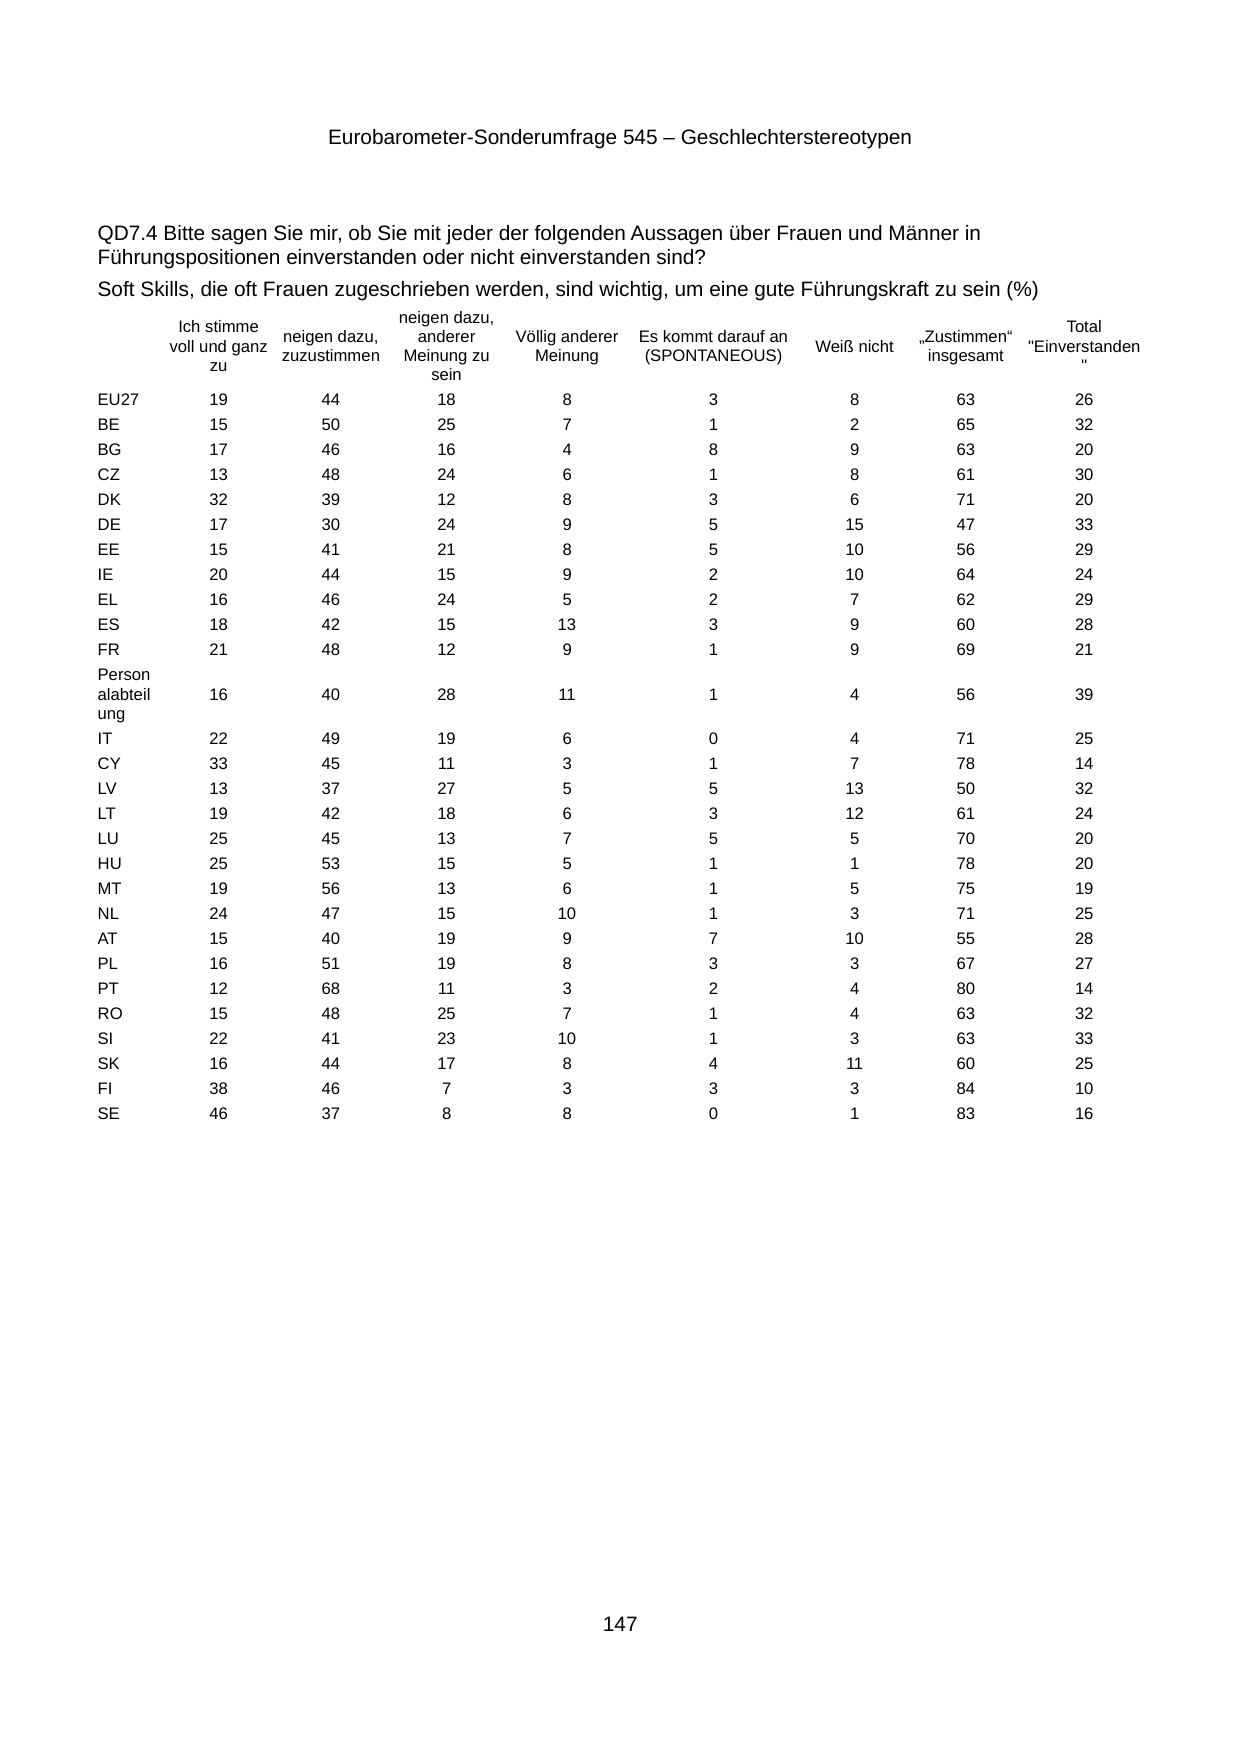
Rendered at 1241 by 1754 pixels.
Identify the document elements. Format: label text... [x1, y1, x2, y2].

table_cell 50 [275, 412, 386, 437]
table_cell 25 [1022, 726, 1146, 751]
table_cell AT [95, 926, 162, 951]
table_cell 2 [627, 587, 800, 612]
table_cell IT [95, 726, 162, 751]
table_cell 8 [386, 1101, 507, 1126]
table_cell 44 [275, 387, 386, 412]
table_cell 56 [275, 876, 386, 901]
table_cell SE [95, 1101, 162, 1126]
table_cell 37 [275, 1101, 386, 1126]
table_cell 71 [909, 726, 1022, 751]
table_cell 13 [162, 776, 275, 801]
table_cell 3 [627, 801, 800, 826]
table_cell 25 [162, 851, 275, 876]
table_cell SI [95, 1026, 162, 1051]
table_cell 8 [507, 487, 627, 512]
table_cell 21 [386, 537, 507, 562]
table_cell 39 [275, 487, 386, 512]
table_cell IE [95, 562, 162, 587]
table_cell 16 [386, 437, 507, 462]
table_cell NL [95, 901, 162, 926]
table_cell 51 [275, 951, 386, 976]
table_cell 18 [162, 612, 275, 637]
table_cell 3 [627, 387, 800, 412]
table_cell 37 [275, 776, 386, 801]
table_cell 15 [386, 612, 507, 637]
table_cell 1 [627, 901, 800, 926]
table_cell 3 [627, 1076, 800, 1101]
table_cell 1 [627, 662, 800, 726]
table_cell RO [95, 1001, 162, 1026]
table_cell 45 [275, 826, 386, 851]
table_cell Soft Skills, die oft Frauen zugeschrieben werden, sind wichtig, um eine gute Führungskraft zu sein (%) [95, 273, 1146, 305]
table_cell 9 [507, 512, 627, 537]
table_cell 10 [507, 901, 627, 926]
table_cell 20 [1022, 437, 1146, 462]
table_cell 12 [162, 976, 275, 1001]
table_cell 53 [275, 851, 386, 876]
table_cell 61 [909, 462, 1022, 487]
table_cell 19 [162, 876, 275, 901]
table_cell EU27 [95, 387, 162, 412]
table_cell 28 [1022, 612, 1146, 637]
table_cell 4 [627, 1051, 800, 1076]
table_cell 5 [800, 826, 909, 851]
table_cell 20 [1022, 826, 1146, 851]
table_cell 60 [909, 1051, 1022, 1076]
table_cell 42 [275, 612, 386, 637]
table_cell 4 [800, 1001, 909, 1026]
table_cell 41 [275, 537, 386, 562]
table_cell 22 [162, 1026, 275, 1051]
table_cell CY [95, 751, 162, 776]
table_cell 38 [162, 1076, 275, 1101]
table_cell 20 [1022, 487, 1146, 512]
table_cell 21 [1022, 637, 1146, 662]
table_cell 24 [1022, 562, 1146, 587]
table_cell 12 [800, 801, 909, 826]
table_cell 55 [909, 926, 1022, 951]
table_cell 1 [627, 1026, 800, 1051]
table_cell 0 [627, 726, 800, 751]
table_cell 19 [162, 387, 275, 412]
table_cell 16 [162, 587, 275, 612]
table_cell 16 [162, 662, 275, 726]
table_cell 3 [800, 951, 909, 976]
table_cell 25 [386, 412, 507, 437]
table_cell 49 [275, 726, 386, 751]
table_cell 8 [800, 387, 909, 412]
table_cell 20 [162, 562, 275, 587]
table_cell 30 [275, 512, 386, 537]
table_cell 5 [507, 851, 627, 876]
table_cell 13 [386, 826, 507, 851]
table_cell 26 [1022, 387, 1146, 412]
table_cell 30 [1022, 462, 1146, 487]
table_cell 27 [386, 776, 507, 801]
table_cell LU [95, 826, 162, 851]
table_cell 46 [162, 1101, 275, 1126]
table_cell 80 [909, 976, 1022, 1001]
table_cell Weiß nicht [800, 305, 909, 387]
table_cell 33 [1022, 1026, 1146, 1051]
table_cell 61 [909, 801, 1022, 826]
table_cell 6 [507, 462, 627, 487]
table_cell 69 [909, 637, 1022, 662]
table_cell 3 [800, 1026, 909, 1051]
table_cell [95, 305, 162, 387]
table_cell 9 [800, 437, 909, 462]
table_cell BE [95, 412, 162, 437]
table_cell 25 [162, 826, 275, 851]
table_cell 75 [909, 876, 1022, 901]
table_cell 16 [1022, 1101, 1146, 1126]
table_cell 14 [1022, 751, 1146, 776]
table_cell 3 [507, 751, 627, 776]
table_cell 5 [627, 537, 800, 562]
table_cell 7 [386, 1076, 507, 1101]
table_cell 15 [386, 901, 507, 926]
table_cell 50 [909, 776, 1022, 801]
table_cell 12 [386, 487, 507, 512]
table_cell 1 [627, 876, 800, 901]
table_cell Es kommt darauf an (SPONTANEOUS) [627, 305, 800, 387]
table_cell 4 [507, 437, 627, 462]
table_cell 15 [162, 537, 275, 562]
table_cell 5 [627, 512, 800, 537]
table_cell 11 [800, 1051, 909, 1076]
table_cell 39 [1022, 662, 1146, 726]
table_cell 44 [275, 1051, 386, 1076]
table_cell 9 [800, 612, 909, 637]
table_cell neigen dazu, zuzustimmen [275, 305, 386, 387]
table_cell MT [95, 876, 162, 901]
table_cell 24 [162, 901, 275, 926]
table_cell 24 [386, 462, 507, 487]
table_cell SK [95, 1051, 162, 1076]
table_cell 32 [1022, 1001, 1146, 1026]
table_cell 17 [162, 437, 275, 462]
table_cell 13 [507, 612, 627, 637]
table_cell Ich stimme voll und ganz zu [162, 305, 275, 387]
table_cell 2 [800, 412, 909, 437]
table_cell 1 [627, 1001, 800, 1026]
table_cell 42 [275, 801, 386, 826]
table_cell 2 [627, 562, 800, 587]
table_cell HU [95, 851, 162, 876]
table_cell 18 [386, 387, 507, 412]
table_cell 28 [386, 662, 507, 726]
table_cell 0 [627, 1101, 800, 1126]
table_cell 9 [507, 926, 627, 951]
table_cell 5 [507, 776, 627, 801]
table_cell 9 [507, 562, 627, 587]
table_cell 23 [386, 1026, 507, 1051]
table_cell 71 [909, 487, 1022, 512]
table_cell Völlig anderer Meinung [507, 305, 627, 387]
table_cell ES [95, 612, 162, 637]
table_cell 1 [800, 1101, 909, 1126]
table_header QD7.4 Bitte sagen Sie mir, ob Sie mit jeder der folgenden Aussagen über Frauen und Männer in Führungspositionen einverstanden oder nicht einverstanden sind? [95, 217, 1146, 272]
table_cell 3 [507, 976, 627, 1001]
table_cell 15 [386, 562, 507, 587]
table_cell Total "Einverstanden" [1022, 305, 1146, 387]
table_cell 48 [275, 462, 386, 487]
table_cell 20 [1022, 851, 1146, 876]
table_cell 1 [627, 412, 800, 437]
table_cell 8 [507, 951, 627, 976]
table_cell DK [95, 487, 162, 512]
table_cell 2 [627, 976, 800, 1001]
table_cell 11 [507, 662, 627, 726]
table_cell 15 [386, 851, 507, 876]
table_cell 63 [909, 437, 1022, 462]
table_cell 8 [627, 437, 800, 462]
table_cell 15 [162, 1001, 275, 1026]
table_cell 7 [800, 587, 909, 612]
table_cell 19 [386, 726, 507, 751]
table_cell 46 [275, 437, 386, 462]
table_cell 70 [909, 826, 1022, 851]
table_cell 65 [909, 412, 1022, 437]
table_cell 45 [275, 751, 386, 776]
table_cell 3 [627, 951, 800, 976]
table_cell 14 [1022, 976, 1146, 1001]
table_cell 8 [507, 537, 627, 562]
table_cell FI [95, 1076, 162, 1101]
table_cell 63 [909, 387, 1022, 412]
table_cell 8 [507, 1051, 627, 1076]
table_cell 15 [162, 412, 275, 437]
table_cell 62 [909, 587, 1022, 612]
table_cell CZ [95, 462, 162, 487]
table_cell 9 [800, 637, 909, 662]
table_cell 7 [507, 412, 627, 437]
table_cell 1 [627, 751, 800, 776]
table_cell 21 [162, 637, 275, 662]
table_cell 46 [275, 587, 386, 612]
table_cell 48 [275, 637, 386, 662]
table_cell LT [95, 801, 162, 826]
table_cell EE [95, 537, 162, 562]
table_cell 6 [507, 726, 627, 751]
table_cell 32 [1022, 412, 1146, 437]
table_cell 5 [800, 876, 909, 901]
table_cell 17 [386, 1051, 507, 1076]
table_cell 3 [627, 612, 800, 637]
table_cell 8 [507, 387, 627, 412]
table_cell 84 [909, 1076, 1022, 1101]
table_cell 47 [275, 901, 386, 926]
table_cell 13 [386, 876, 507, 901]
table_cell 24 [386, 512, 507, 537]
table_cell neigen dazu, anderer Meinung zu sein [386, 305, 507, 387]
table_cell 33 [162, 751, 275, 776]
table_cell 7 [507, 1001, 627, 1026]
table_cell DE [95, 512, 162, 537]
table_cell 8 [507, 1101, 627, 1126]
table_cell 6 [507, 801, 627, 826]
table_cell 64 [909, 562, 1022, 587]
table_cell BG [95, 437, 162, 462]
table_cell 29 [1022, 587, 1146, 612]
table_cell 1 [627, 851, 800, 876]
table_cell 40 [275, 926, 386, 951]
table_cell 10 [800, 562, 909, 587]
table_cell 3 [800, 1076, 909, 1101]
table_cell 5 [627, 776, 800, 801]
table_cell 24 [1022, 801, 1146, 826]
table_cell 4 [800, 976, 909, 1001]
table_cell 29 [1022, 537, 1146, 562]
table_cell PT [95, 976, 162, 1001]
table_cell 32 [162, 487, 275, 512]
table_cell LV [95, 776, 162, 801]
table_cell 15 [162, 926, 275, 951]
table_cell 13 [800, 776, 909, 801]
table_cell 7 [800, 751, 909, 776]
table_cell 3 [507, 1076, 627, 1101]
table_cell 12 [386, 637, 507, 662]
table_cell 18 [386, 801, 507, 826]
table_cell 27 [1022, 951, 1146, 976]
table_cell 16 [162, 1051, 275, 1076]
table_cell 3 [627, 487, 800, 512]
table_cell 60 [909, 612, 1022, 637]
table_cell 17 [162, 512, 275, 537]
table_cell EL [95, 587, 162, 612]
table_cell 11 [386, 751, 507, 776]
table_cell 83 [909, 1101, 1022, 1126]
table_cell 25 [386, 1001, 507, 1026]
table_cell 13 [162, 462, 275, 487]
table_cell 67 [909, 951, 1022, 976]
table_cell 41 [275, 1026, 386, 1051]
table_cell 63 [909, 1001, 1022, 1026]
table_cell 4 [800, 662, 909, 726]
table_cell 10 [1022, 1076, 1146, 1101]
table_cell 78 [909, 751, 1022, 776]
table_cell 19 [162, 801, 275, 826]
table_cell 56 [909, 662, 1022, 726]
table_cell 1 [627, 637, 800, 662]
table_cell 6 [800, 487, 909, 512]
table_cell 10 [800, 537, 909, 562]
table_cell 32 [1022, 776, 1146, 801]
table_cell PL [95, 951, 162, 976]
table_cell 16 [162, 951, 275, 976]
table_cell 78 [909, 851, 1022, 876]
table_cell 28 [1022, 926, 1146, 951]
table_cell 15 [800, 512, 909, 537]
table_cell 63 [909, 1026, 1022, 1051]
table_cell 3 [800, 901, 909, 926]
table_cell 44 [275, 562, 386, 587]
table_cell 22 [162, 726, 275, 751]
table_cell 11 [386, 976, 507, 1001]
table_cell 48 [275, 1001, 386, 1026]
table_cell 24 [386, 587, 507, 612]
table_cell 56 [909, 537, 1022, 562]
table_cell 5 [507, 587, 627, 612]
table_cell 19 [386, 951, 507, 976]
table_cell 71 [909, 901, 1022, 926]
table_cell 10 [507, 1026, 627, 1051]
table_cell 5 [627, 826, 800, 851]
table_cell 4 [800, 726, 909, 751]
table_cell 6 [507, 876, 627, 901]
table_cell FR [95, 637, 162, 662]
table_cell 19 [386, 926, 507, 951]
table_cell 10 [800, 926, 909, 951]
table_cell 7 [627, 926, 800, 951]
table_cell 9 [507, 637, 627, 662]
table_cell 40 [275, 662, 386, 726]
table_cell 47 [909, 512, 1022, 537]
table_cell „Zustimmen“ insgesamt [909, 305, 1022, 387]
table_cell Personalabteilung [95, 662, 162, 726]
table_cell 8 [800, 462, 909, 487]
table_cell 19 [1022, 876, 1146, 901]
table_cell 25 [1022, 901, 1146, 926]
table_cell 7 [507, 826, 627, 851]
table_cell 25 [1022, 1051, 1146, 1076]
table_cell 1 [800, 851, 909, 876]
table_cell 1 [627, 462, 800, 487]
table_cell 68 [275, 976, 386, 1001]
table_cell 46 [275, 1076, 386, 1101]
table_cell 33 [1022, 512, 1146, 537]
